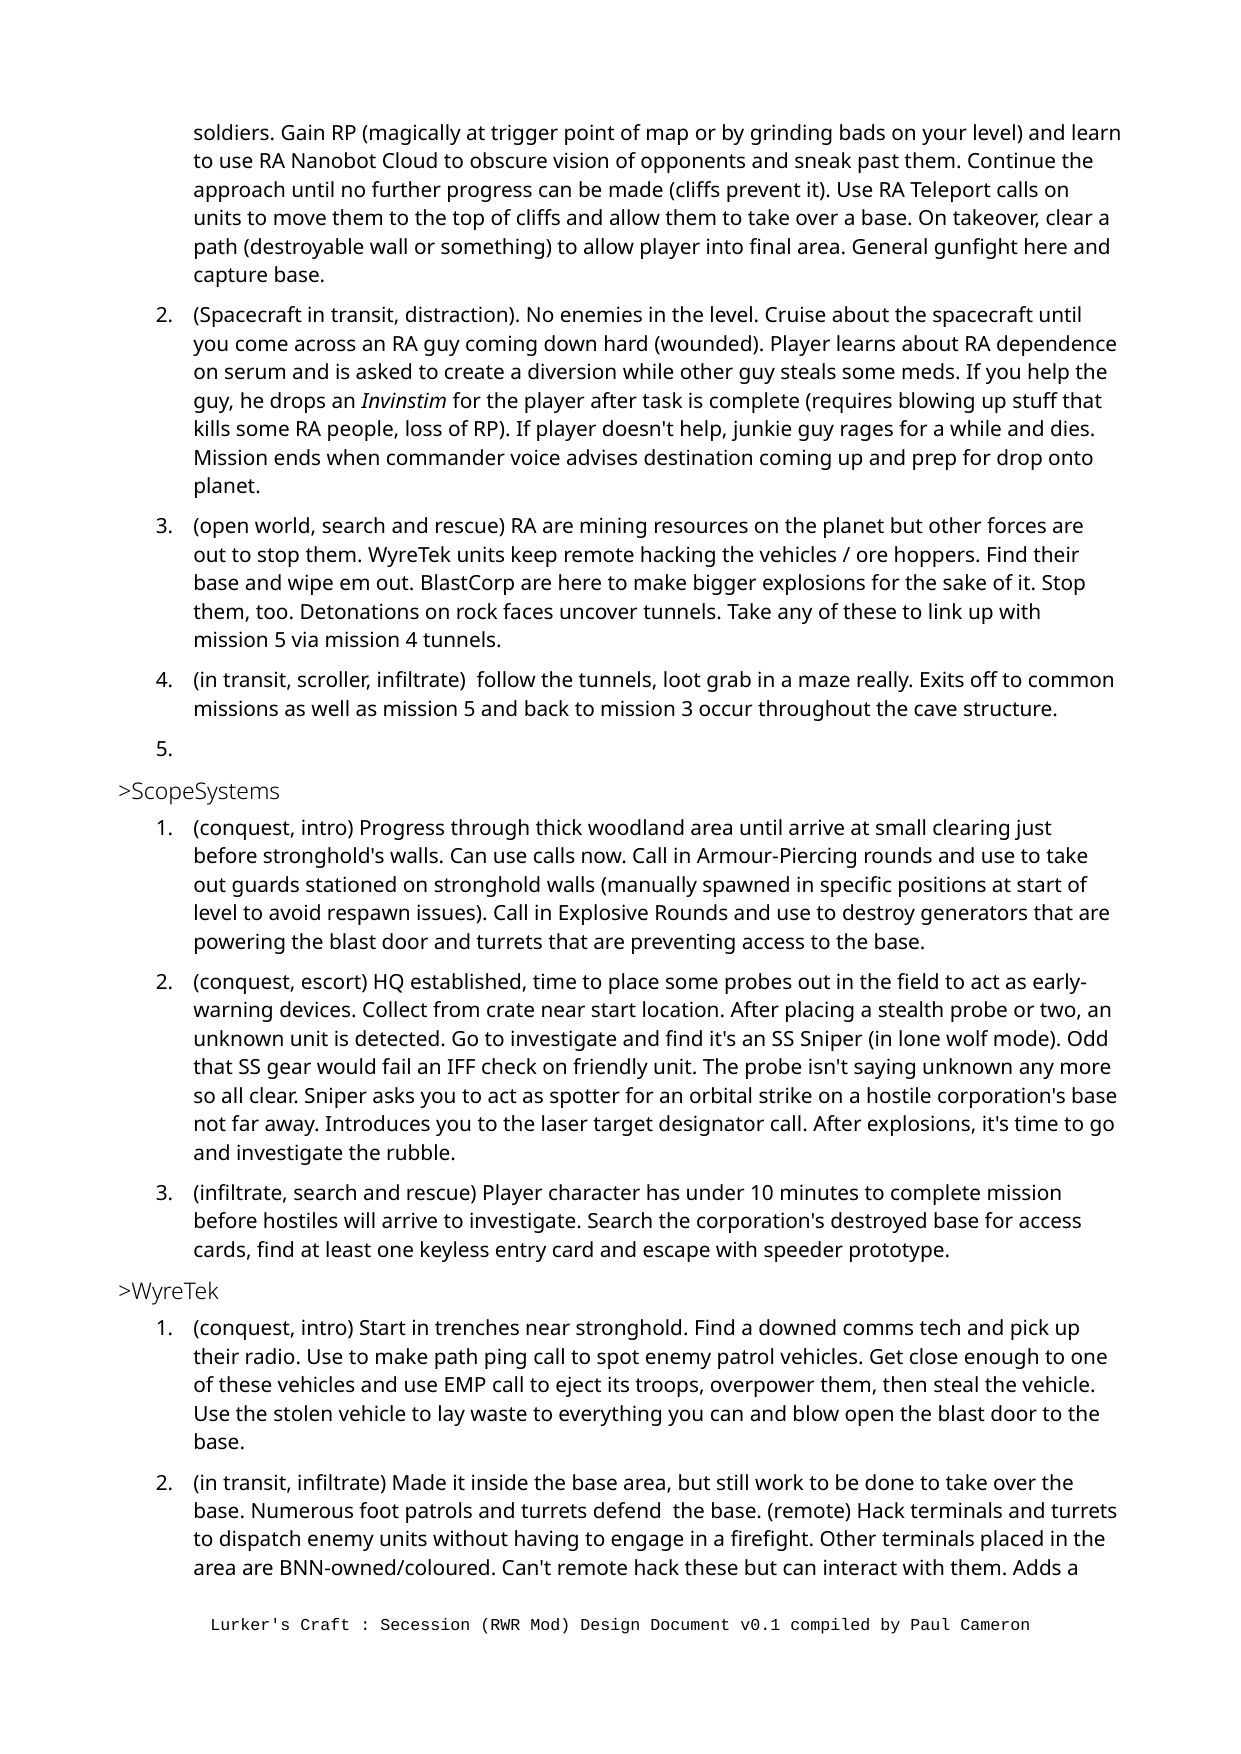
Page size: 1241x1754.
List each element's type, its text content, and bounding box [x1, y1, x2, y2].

list (conquest, escort) HQ established, time to place some probes out in the field to act as early-warning devices. Collect from crate near start location. After placing a stealth probe or two, an unknown unit is detected. Go to investigate and find it's an SS Sniper (in lone wolf mode). Odd that SS gear would fail an IFF check on friendly unit. The probe isn't saying unknown any more so all clear. Sniper asks you to act as spotter for an orbital strike on a hostile corporation's base not far away. Introduces you to the laser target designator call. After explosions, it's time to go and investigate the rubble. [156, 967, 1122, 1166]
list (in transit, infiltrate) Made it inside the base area, but still work to be done to take over the base. Numerous foot patrols and turrets defend the base. (remote) Hack terminals and turrets to dispatch enemy units without having to engage in a firefight. Other terminals placed in the area are BNN-owned/coloured. Can't remote hack these but can interact with them. Adds a [156, 1468, 1122, 1581]
subtitle >WyreTek [118, 1275, 1122, 1306]
subtitle >ScopeSystems [118, 775, 1122, 806]
list (conquest, intro) Start in trenches near stronghold. Find a downed comms tech and pick up their radio. Use to make path ping call to spot enemy patrol vehicles. Get close enough to one of these vehicles and use EMP call to eject its troops, overpower them, then steal the vehicle. Use the stolen vehicle to lay waste to everything you can and blow open the blast door to the base. [156, 1313, 1122, 1456]
list soldiers. Gain RP (magically at trigger point of map or by grinding bads on your level) and learn to use RA Nanobot Cloud to obscure vision of opponents and sneak past them. Continue the approach until no further progress can be made (cliffs prevent it). Use RA Teleport calls on units to move them to the top of cliffs and allow them to take over a base. On takeover, clear a path (destroyable wall or something) to allow player into final area. General gunfight here and capture base. [156, 118, 1122, 289]
list (conquest, intro) Progress through thick woodland area until arrive at small clearing just before stronghold's walls. Can use calls now. Call in Armour-Piercing rounds and use to take out guards stationed on stronghold walls (manually spawned in specific positions at start of level to avoid respawn issues). Call in Explosive Rounds and use to destroy generators that are powering the blast door and turrets that are preventing access to the base. [156, 813, 1122, 955]
list (open world, search and rescue) RA are mining resources on the planet but other forces are out to stop them. WyreTek units keep remote hacking the vehicles / ore hoppers. Find their base and wipe em out. BlastCorp are here to make bigger explosions for the sake of it. Stop them, too. Detonations on rock faces uncover tunnels. Take any of these to link up with mission 5 via mission 4 tunnels. [156, 512, 1122, 654]
list (Spacecraft in transit, distraction). No enemies in the level. Cruise about the spacecraft until you come across an RA guy coming down hard (wounded). Player learns about RA dependence on serum and is asked to create a diversion while other guy steals some meds. If you help the guy, he drops an Invinstim for the player after task is complete (requires blowing up stuff that kills some RA people, loss of RP). If player doesn't help, junkie guy rages for a while and dies. Mission ends when commander voice advises destination coming up and prep for drop onto planet. [156, 301, 1122, 500]
list (in transit, scroller, infiltrate) follow the tunnels, loot grab in a maze really. Exits off to common missions as well as mission 5 and back to mission 3 occur throughout the cave structure. [156, 666, 1122, 722]
list (infiltrate, search and rescue) Player character has under 10 minutes to complete mission before hostiles will arrive to investigate. Search the corporation's destroyed base for access cards, find at least one keyless entry card and escape with speeder prototype. [156, 1178, 1122, 1263]
